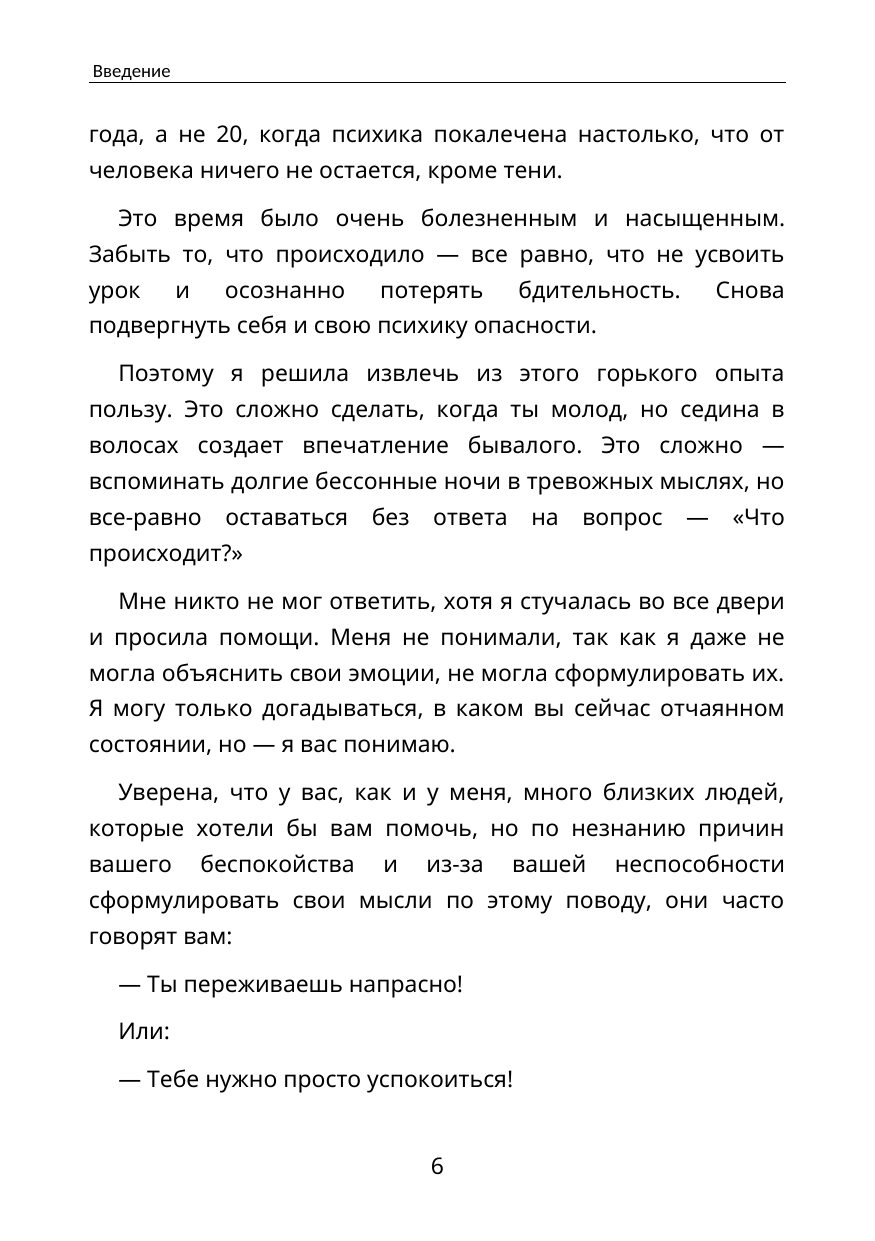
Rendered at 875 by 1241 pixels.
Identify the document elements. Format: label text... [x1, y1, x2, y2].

text года, а не 20, когда психика покалечена настолько, что от человека ничего не остается, кроме тени. [88, 118, 786, 185]
text Уверена, что у вас, как и у меня, много близких людей, которые хотели бы вам помочь, но по незнанию причин вашего беспокойства и из-за вашей неспособности сформулировать свои мысли по этому поводу, они часто говорят вам: [88, 776, 786, 951]
text — Тебе нужно просто успокоиться! [88, 1063, 786, 1094]
text — Ты переживаешь напрасно! [88, 967, 786, 999]
text Поэтому я решила извлечь из этого горького опыта пользу. Это сложно сделать, когда ты молод, но седина в волосах создает впечатление бывалого. Это сложно — вспоминать долгие бессонные ночи в тревожных мыслях, но все-равно оставаться без ответа на вопрос — «Что происходит?» [88, 357, 786, 568]
text Это время было очень болезненным и насыщенным. Забыть то, что происходило — все равно, что не усвоить урок и осознанно потерять бдительность. Снова подвергнуть себя и свою психику опасности. [88, 202, 786, 341]
text Мне никто не мог ответить, хотя я стучалась во все двери и просила помощи. Меня не понимали, так как я даже не могла объяснить свои эмоции, не могла сформулировать их. Я могу только догадываться, в каком вы сейчас отчаянном состоянии, но — я вас понимаю. [88, 584, 786, 759]
text Или: [88, 1015, 786, 1046]
